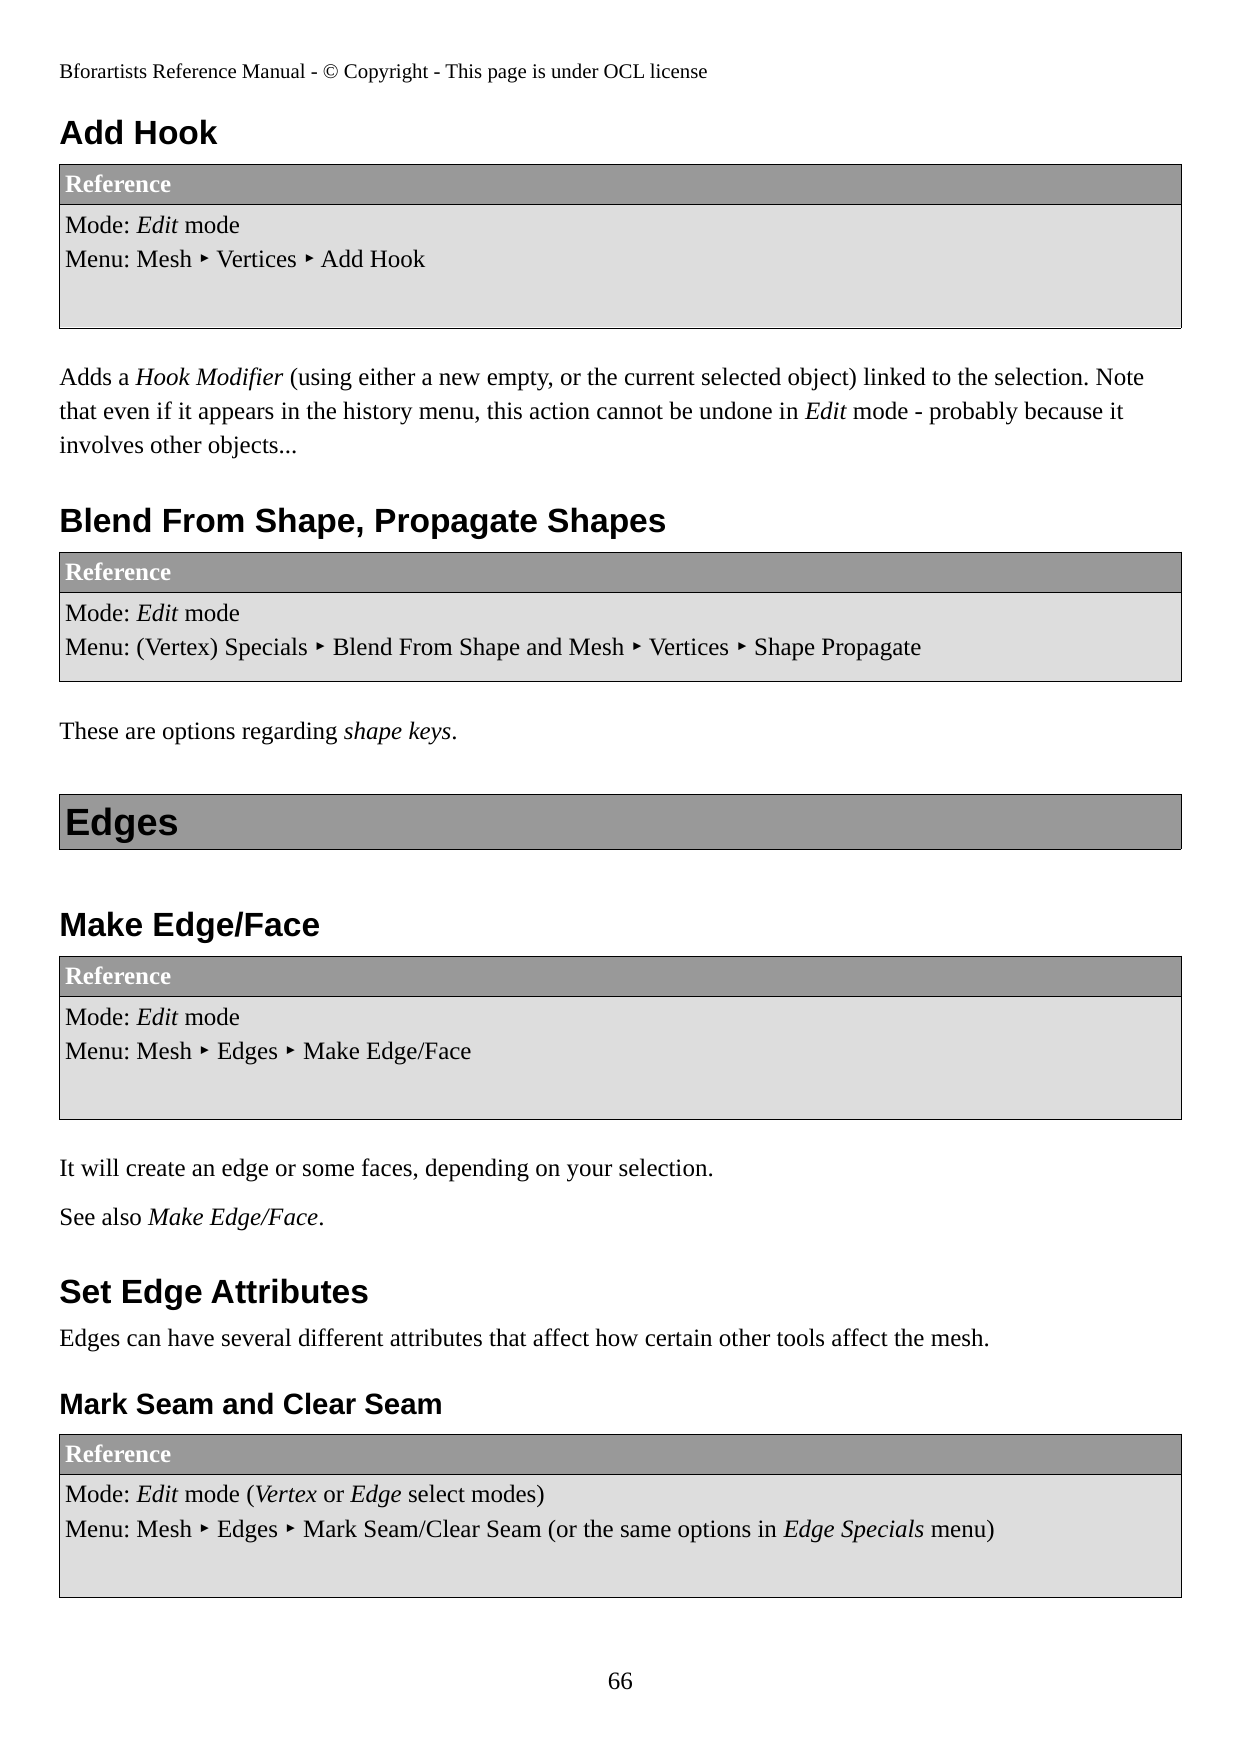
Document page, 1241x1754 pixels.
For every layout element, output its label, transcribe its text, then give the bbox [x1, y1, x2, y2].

subtitle Mark Seam and Clear Seam [59, 1387, 1181, 1421]
table_header Reference [60, 957, 1181, 996]
table_cell Mode: Edit mode (Vertex or Edge select modes) Menu: Mesh ‣ Edges ‣ Mark Seam/Clear Seam (or the same options in Edge Specials menu) [60, 1475, 1181, 1597]
text See also Make Edge/Face. [59, 1202, 1181, 1231]
table_header Edges [60, 795, 1181, 849]
table_cell Mode: Edit mode Menu: (Vertex) Specials ‣ Blend From Shape and Mesh ‣ Vertices ‣ Shape Propagate [60, 593, 1181, 681]
table_header Reference [60, 165, 1181, 204]
text These are options regarding shape keys. [59, 716, 1181, 745]
subtitle Set Edge Attributes [59, 1272, 1181, 1311]
text Edges can have several different attributes that affect how certain other tools affect the mesh. [59, 1323, 1181, 1352]
text It will create an edge or some faces, depending on your selection. [59, 1153, 1181, 1182]
subtitle Make Edge/Face [59, 904, 1181, 943]
table_header Reference [60, 553, 1181, 592]
table_header Reference [60, 1435, 1181, 1474]
text Adds a Hook Modifier (using either a new empty, or the current selected object) linked to the selection. Note that even if it appears in the history menu, this action cannot be undone in Edit mode - probably because it involves other objects... [59, 362, 1181, 459]
table_cell Mode: Edit mode Menu: Mesh ‣ Edges ‣ Make Edge/Face [60, 997, 1181, 1119]
subtitle Blend From Shape, Propagate Shapes [59, 501, 1181, 539]
table_cell Mode: Edit mode Menu: Mesh ‣ Vertices ‣ Add Hook [60, 205, 1181, 327]
subtitle Add Hook [59, 113, 1181, 151]
